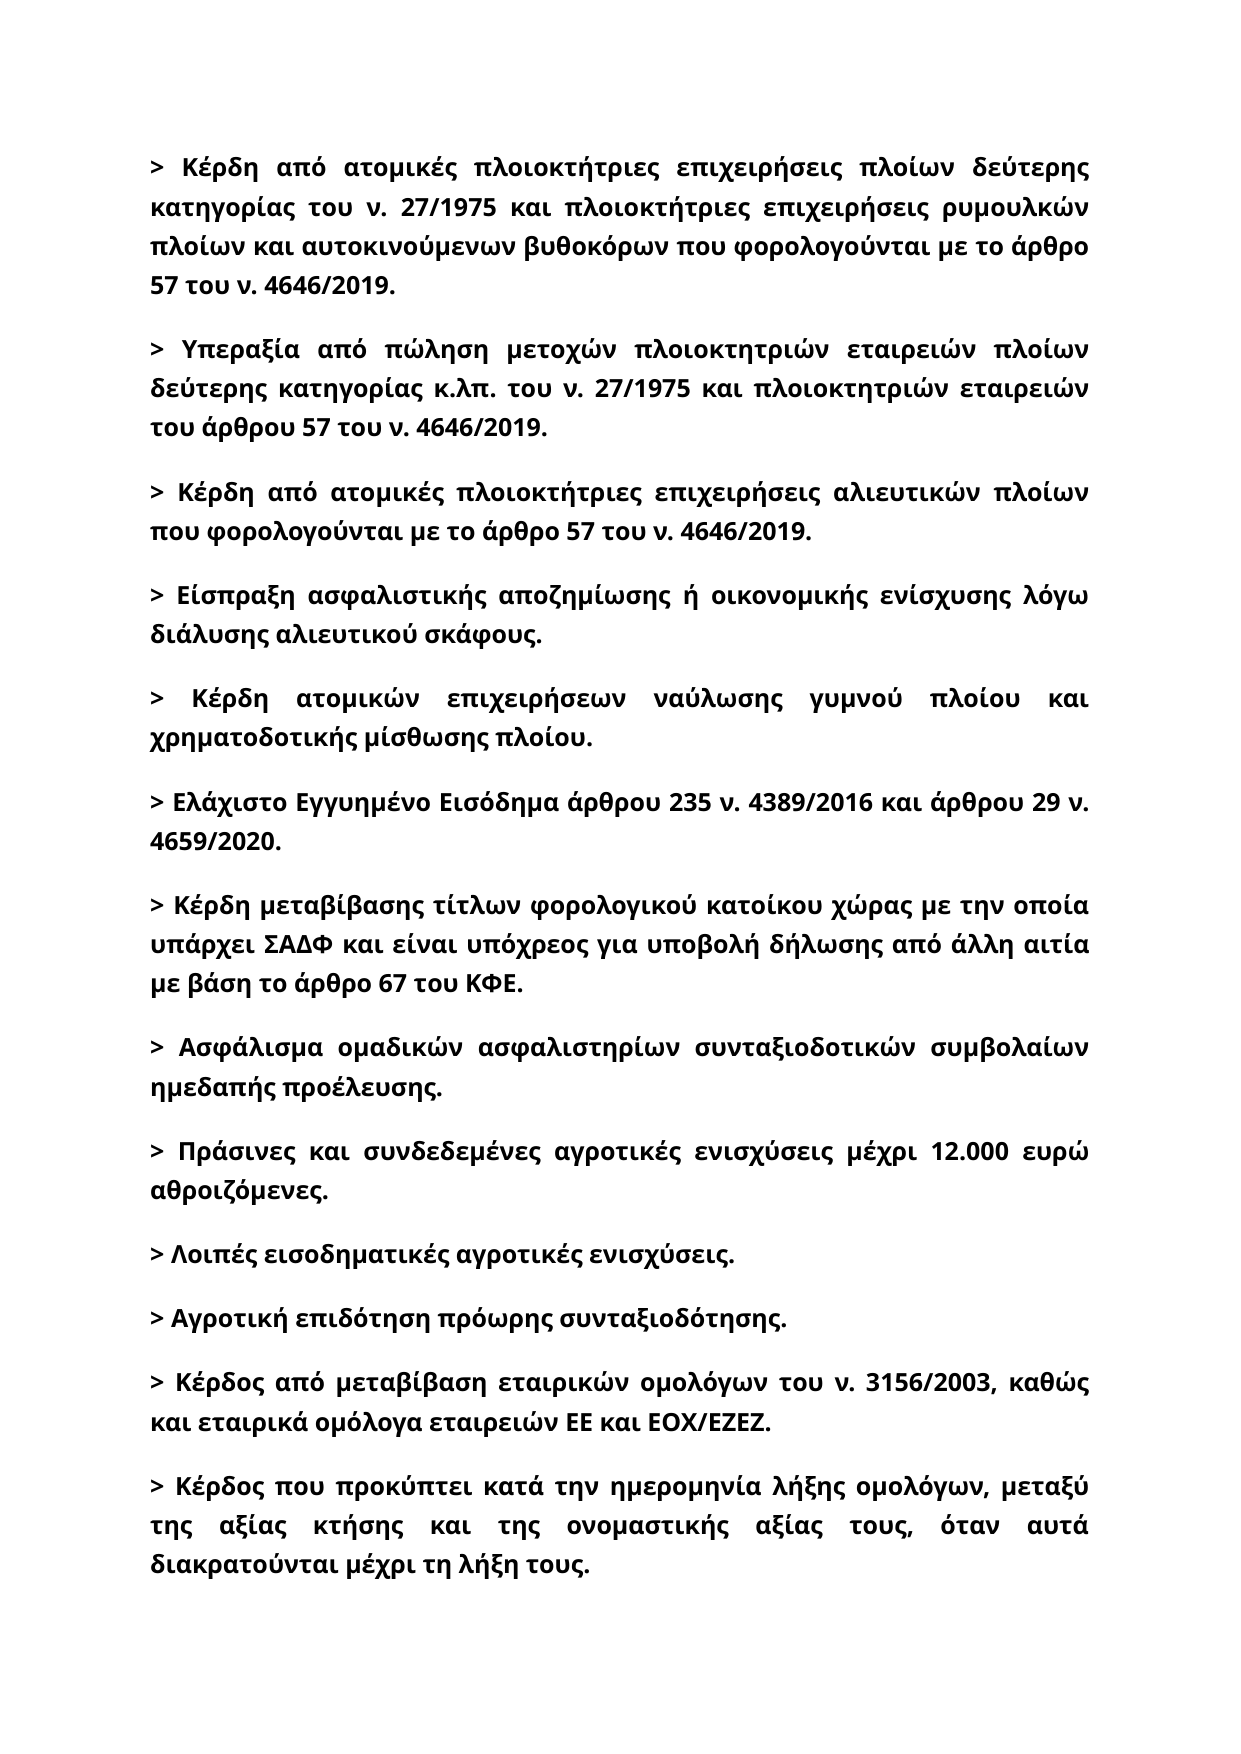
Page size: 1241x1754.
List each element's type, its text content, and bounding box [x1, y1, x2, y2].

text > Κέρδη από ατομικές πλοιοκτήτριες επιχειρήσεις αλιευτικών πλοίων που φορολογούνται με το άρθρο 57 του ν. 4646/2019. [150, 474, 1090, 547]
text > Είσπραξη ασφαλιστικής αποζημίωσης ή οικονομικής ενίσχυσης λόγω διάλυσης αλιευτικού σκάφους. [150, 577, 1090, 651]
text > Κέρδη από ατομικές πλοιοκτήτριες επιχειρήσεις πλοίων δεύτερης κατηγορίας του ν. 27/1975 και πλοιοκτήτριες επιχειρήσεις ρυμουλκών πλοίων και αυτοκινούμενων βυθοκόρων που φορολογούνται με το άρθρο 57 του ν. 4646/2019. [150, 150, 1090, 302]
text > Κέρδη ατομικών επιχειρήσεων ναύλωσης γυμνού πλοίου και χρηματοδοτικής μίσθωσης πλοίου. [150, 681, 1090, 754]
text > Ασφάλισμα ομαδικών ασφαλιστηρίων συνταξιοδοτικών συμβολαίων ημεδαπής προέλευσης. [150, 1030, 1090, 1103]
text > Κέρδος από μεταβίβαση εταιρικών ομολόγων του ν. 3156/2003, καθώς και εταιρικά ομόλογα εταιρειών ΕΕ και ΕΟΧ/ΕΖΕΖ. [150, 1365, 1090, 1438]
text > Αγροτική επιδότηση πρόωρης συνταξιοδότησης. [150, 1301, 1090, 1335]
text > Λοιπές εισοδηματικές αγροτικές ενισχύσεις. [150, 1237, 1090, 1271]
text > Κέρδος που προκύπτει κατά την ημερομηνία λήξης ομολόγων, μεταξύ της αξίας κτήσης και της ονομαστικής αξίας τους, όταν αυτά διακρατούνται μέχρι τη λήξη τους. [150, 1468, 1090, 1581]
text > Υπεραξία από πώληση μετοχών πλοιοκτητριών εταιρειών πλοίων δεύτερης κατηγορίας κ.λπ. του ν. 27/1975 και πλοιοκτητριών εταιρειών του άρθρου 57 του ν. 4646/2019. [150, 332, 1090, 444]
text > Πράσινες και συνδεδεμένες αγροτικές ενισχύσεις μέχρι 12.000 ευρώ αθροιζόμενες. [150, 1133, 1090, 1207]
text > Κέρδη μεταβίβασης τίτλων φορολογικού κατοίκου χώρας με την οποία υπάρχει ΣΑΔΦ και είναι υπόχρεος για υποβολή δήλωσης από άλλη αιτία με βάση το άρθρο 67 του ΚΦΕ. [150, 887, 1090, 1000]
text > Ελάχιστο Εγγυημένο Εισόδημα άρθρου 235 ν. 4389/2016 και άρθρου 29 ν. 4659/2020. [150, 784, 1090, 857]
